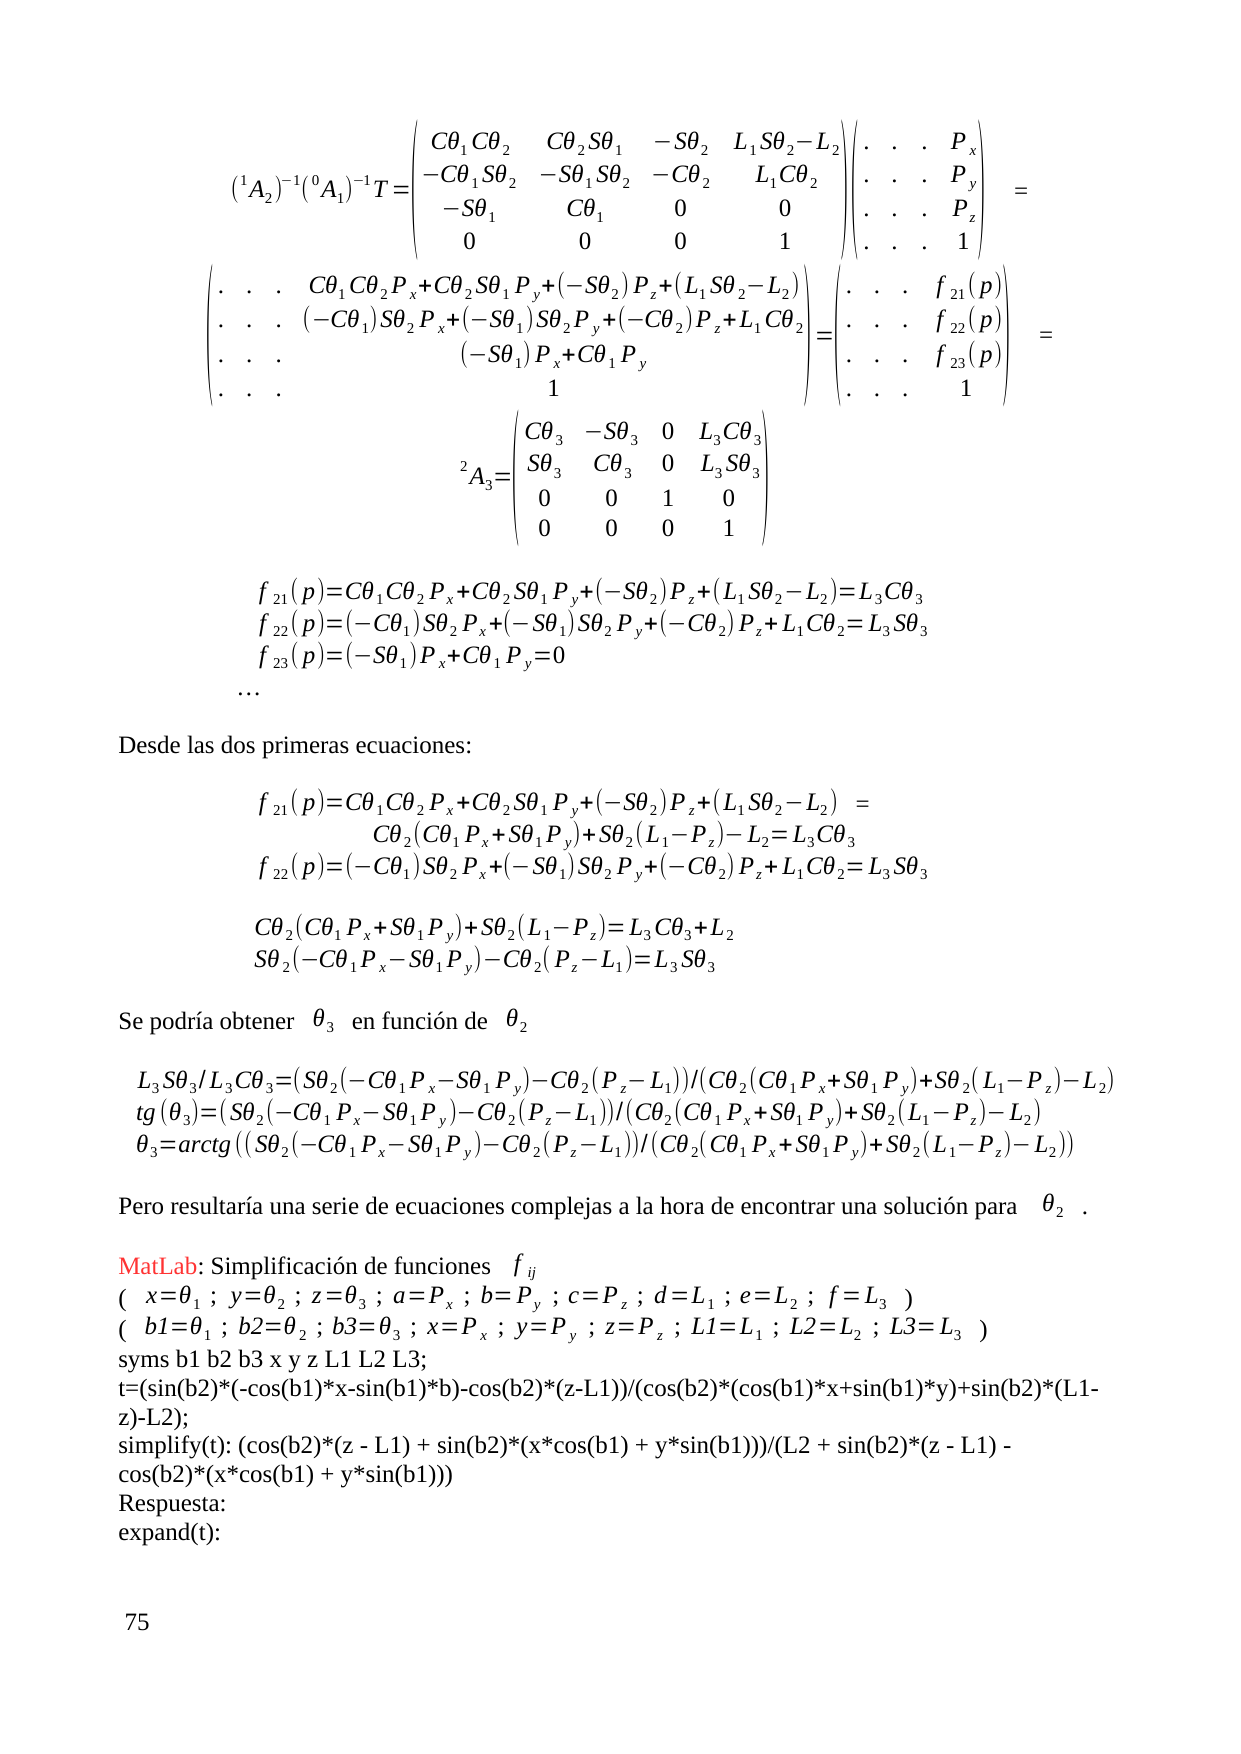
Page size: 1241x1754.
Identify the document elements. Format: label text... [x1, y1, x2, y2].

text Se podría obteneren función de [118, 1005, 1122, 1036]
text = [236, 787, 1122, 819]
text Pero resultaría una serie de ecuaciones complejas a la hora de encontrar una solución para . [118, 1189, 1122, 1221]
text MatLab: Simplificación de funciones [118, 1250, 1122, 1281]
text () [118, 1281, 1122, 1313]
text = [118, 262, 1122, 408]
text Desde las dos primeras ecuaciones: [118, 730, 1122, 758]
text t=(sin(b2)*(-cos(b1)*x-sin(b1)*b)-cos(b2)*(z-L1))/(cos(b2)*(cos(b1)*x+sin(b1)*y)+sin(b2)*(L1-z)-L2); [118, 1373, 1122, 1430]
text () [118, 1313, 1122, 1344]
text syms b1 b2 b3 x y z L1 L2 L3; [118, 1344, 1122, 1373]
text … [236, 672, 1122, 701]
text expand(t): [118, 1517, 1122, 1545]
text Respuesta: [118, 1488, 1122, 1517]
text simplify(t): (cos(b2)*(z - L1) + sin(b2)*(x*cos(b1) + y*sin(b1)))/(L2 + sin(b2)*(z - L1) - cos(b2)*(x*cos(b1) + y*sin(b1))) [118, 1430, 1122, 1488]
text = [118, 118, 1122, 262]
